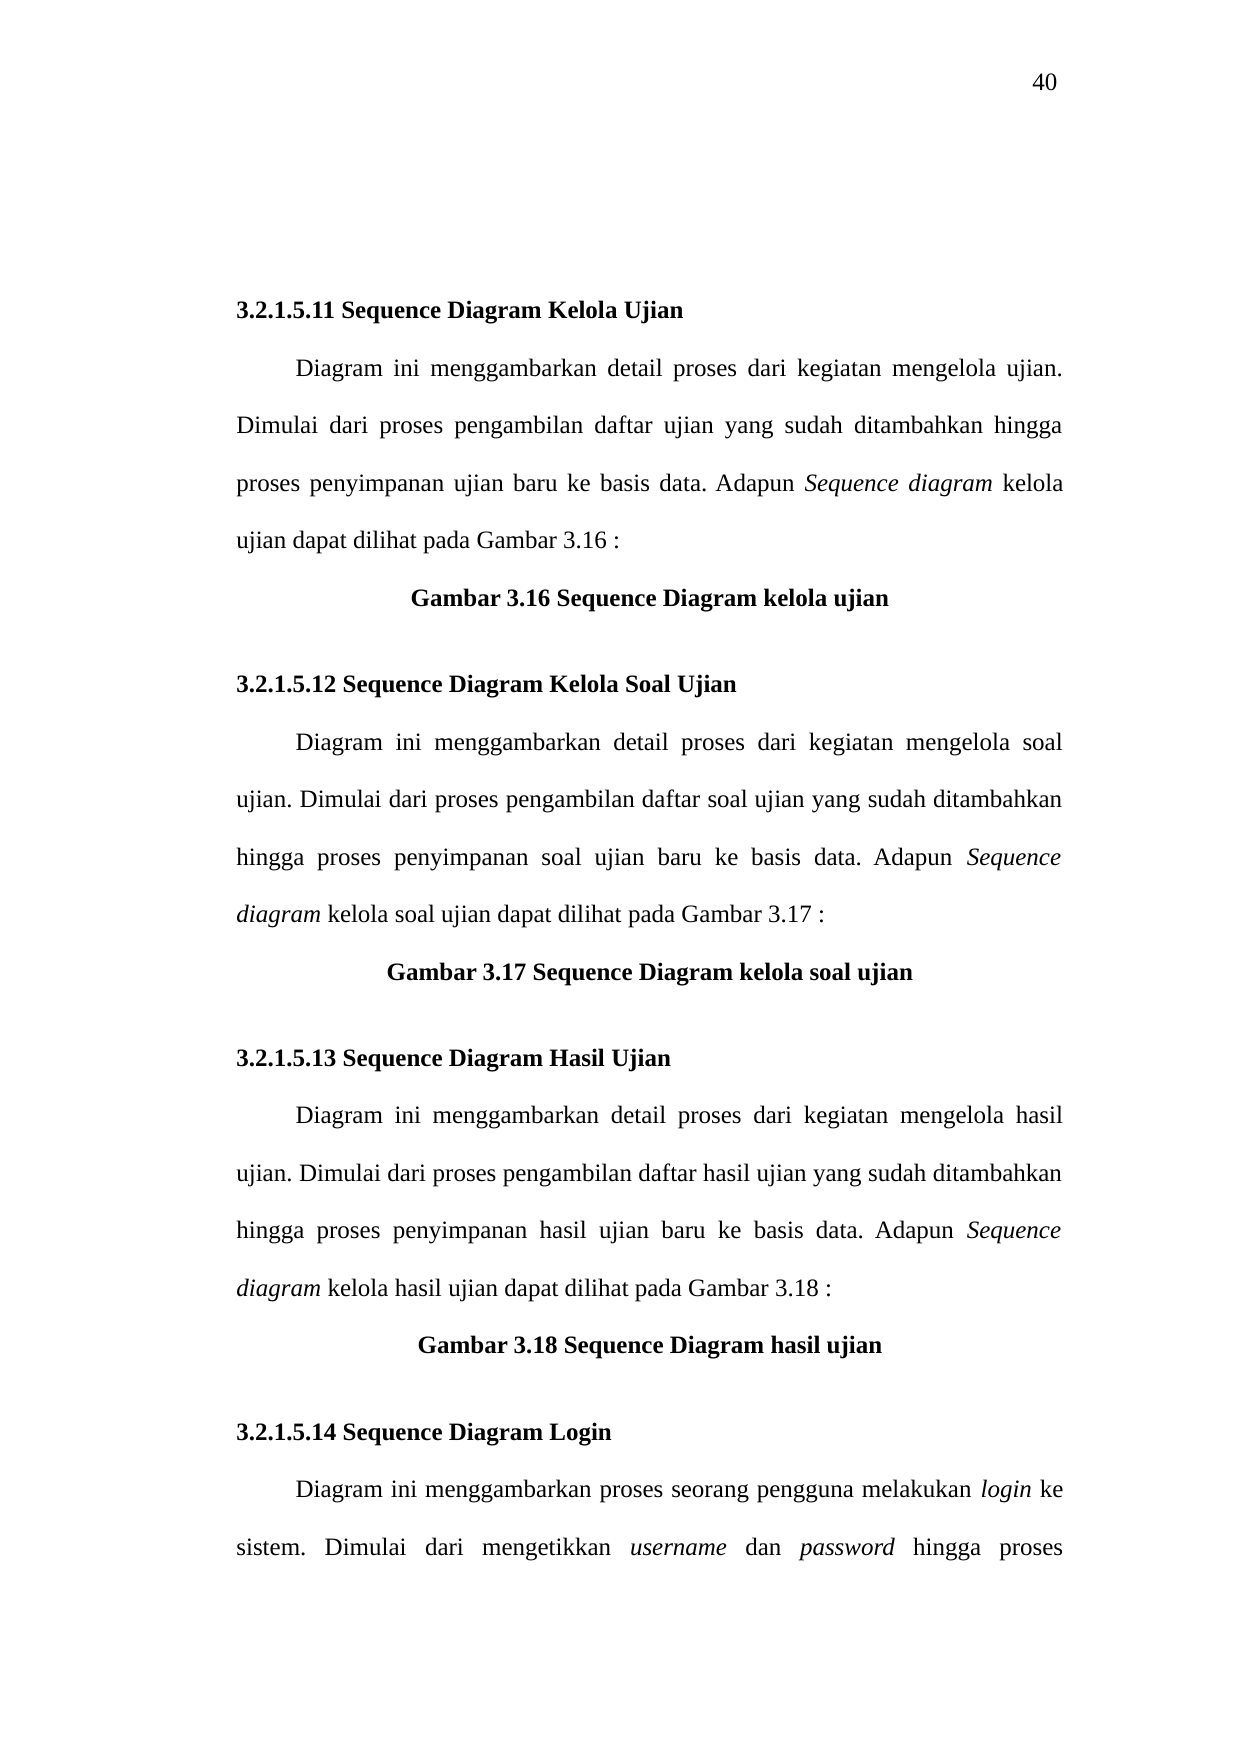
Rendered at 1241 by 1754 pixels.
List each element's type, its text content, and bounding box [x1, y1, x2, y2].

subtitle 3.2.1.5.13 Sequence Diagram Hasil Ujian [236, 1043, 1063, 1072]
text Diagram ini menggambarkan detail proses dari kegiatan mengelola ujian. Dimulai dari proses pengambilan daftar ujian yang sudah ditambahkan hingga proses penyimpanan ujian baru ke basis data. Adapun Sequence diagram kelola ujian dapat dilihat pada Gambar 3.16 : [236, 353, 1063, 554]
subtitle 3.2.1.5.11 Sequence Diagram Kelola Ujian [236, 295, 1063, 324]
subtitle 3.2.1.5.12 Sequence Diagram Kelola Soal Ujian [236, 669, 1063, 698]
text Diagram ini menggambarkan detail proses dari kegiatan mengelola hasil ujian. Dimulai dari proses pengambilan daftar hasil ujian yang sudah ditambahkan hingga proses penyimpanan hasil ujian baru ke basis data. Adapun Sequence diagram kelola hasil ujian dapat dilihat pada Gambar 3.18 : [236, 1100, 1063, 1302]
text Gambar 3.17 Sequence Diagram kelola soal ujian [236, 957, 1063, 985]
text Diagram ini menggambarkan proses seorang pengguna melakukan login ke sistem. Dimulai dari mengetikkan username dan password hingga proses [236, 1474, 1063, 1560]
text Gambar 3.16 Sequence Diagram kelola ujian [236, 583, 1063, 612]
text Gambar 3.18 Sequence Diagram hasil ujian [236, 1330, 1063, 1359]
subtitle 3.2.1.5.14 Sequence Diagram Login [236, 1417, 1063, 1445]
text Diagram ini menggambarkan detail proses dari kegiatan mengelola soal ujian. Dimulai dari proses pengambilan daftar soal ujian yang sudah ditambahkan hingga proses penyimpanan soal ujian baru ke basis data. Adapun Sequence diagram kelola soal ujian dapat dilihat pada Gambar 3.17 : [236, 727, 1063, 928]
